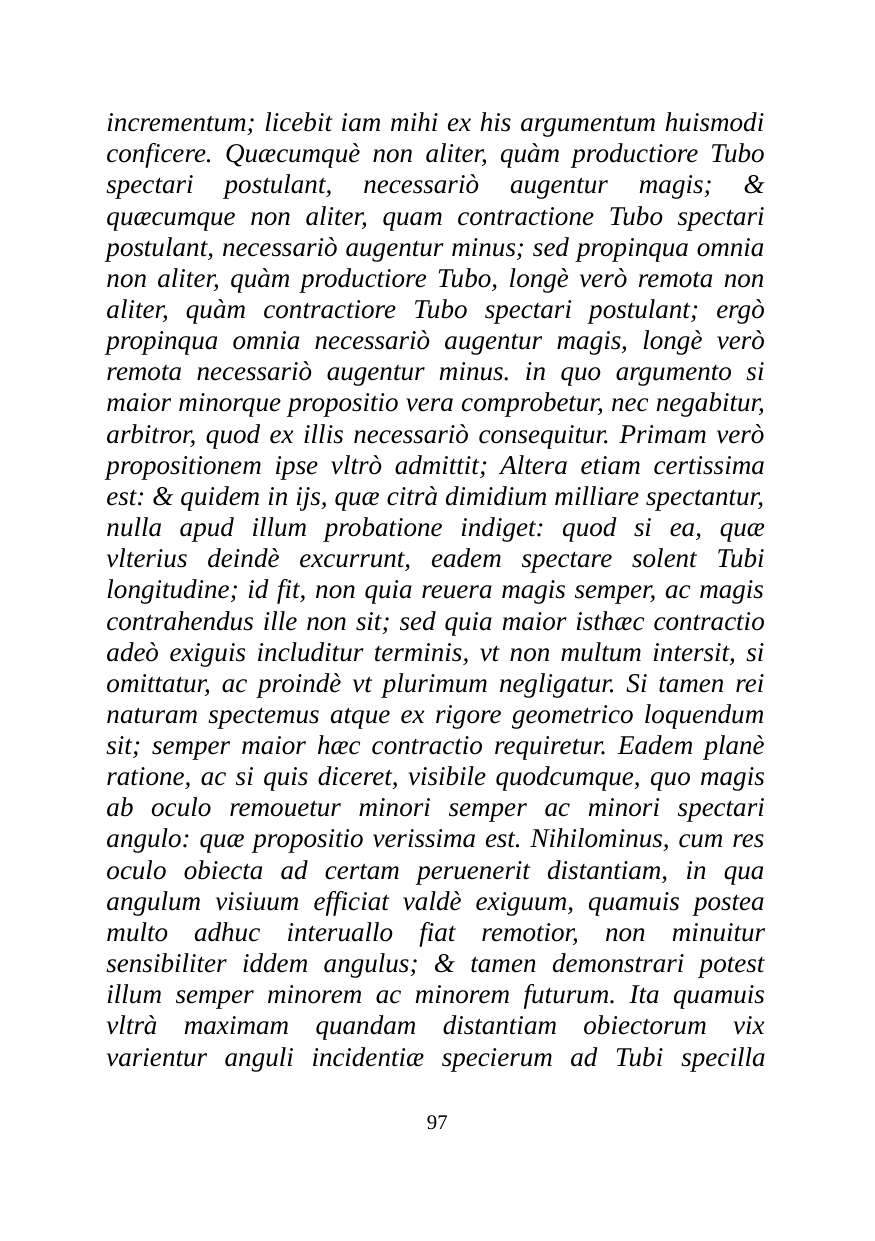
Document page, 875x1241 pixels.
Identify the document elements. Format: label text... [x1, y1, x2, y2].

text incrementum; licebit iam mihi ex his argumentum huismodi conficere. Quæcumquè non aliter, quàm productiore Tubo spectari postulant, necessariò augentur magis; & quæcumque non aliter, quam contractione Tubo spectari postulant, necessariò augentur minus; sed propinqua omnia non aliter, quàm productiore Tubo, longè verò remota non aliter, quàm contractiore Tubo spectari postulant; ergò propinqua omnia necessariò augentur magis, longè verò remota necessariò augentur minus. in quo argumento si maior minorque propositio vera comprobetur, nec negabitur, arbitror, quod ex illis necessariò consequitur. Primam verò propositionem ipse vltrò admittit; Altera etiam certissima est: & quidem in ijs, quæ citrà dimidium milliare spectantur, nulla apud illum probatione indiget: quod si ea, quæ vlterius deindè excurrunt, eadem spectare solent Tubi longitudine; id fit, non quia reuera magis semper, ac magis contrahendus ille non sit; sed quia maior isthæc contractio adeò exiguis includitur terminis, vt non multum intersit, si omittatur, ac proindè vt plurimum negligatur. Si tamen rei naturam spectemus atque ex rigore geometrico loquendum sit; semper maior hæc contractio requiretur. Eadem planè ratione, ac si quis diceret, visibile quodcumque, quo magis ab oculo remouetur minori semper ac minori spectari angulo: quæ propositio verissima est. Nihilominus, cum res oculo obiecta ad certam peruenerit distantiam, in qua angulum visiuum efficiat valdè exiguum, quamuis postea multo adhuc interuallo fiat remotior, non minuitur sensibiliter iddem angulus; & tamen demonstrari potest illum semper minorem ac minorem futurum. Ita quamuis vltrà maximam quandam distantiam obiectorum vix varientur anguli incidentiæ specierum ad Tubi specilla [106, 106, 768, 1072]
